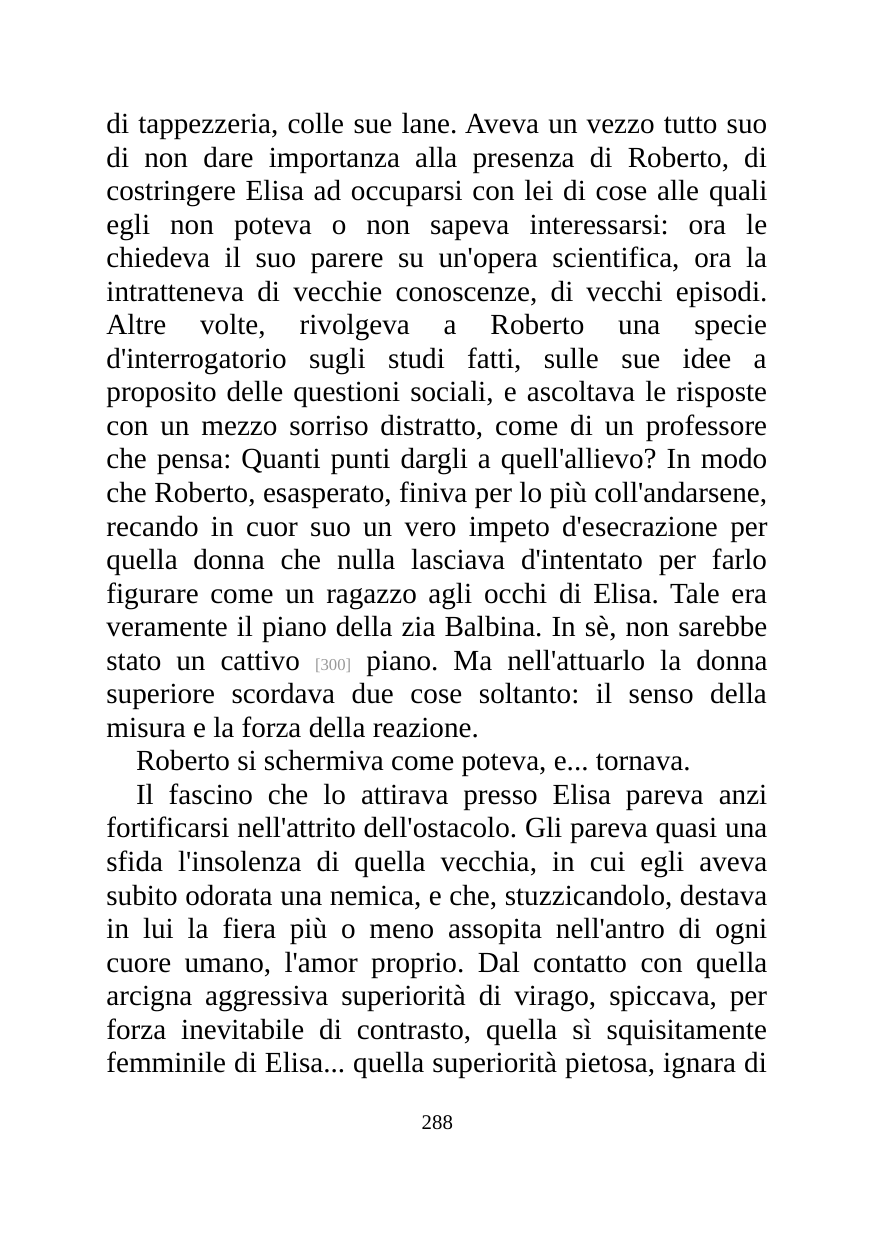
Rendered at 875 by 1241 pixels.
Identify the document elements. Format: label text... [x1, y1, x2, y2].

text Roberto si schermiva come poteva, e... tornava. [106, 743, 768, 777]
text Il fascino che lo attirava presso Elisa pareva anzi fortificarsi nell'attrito dell'ostacolo. Gli pareva quasi una sfida l'insolenza di quella vecchia, in cui egli aveva subito odorata una nemica, e che, stuzzicandolo, destava in lui la fiera più o meno assopita nell'antro di ogni cuore umano, l'amor proprio. Dal contatto con quella arcigna aggressiva superiorità di virago, spiccava, per forza inevitabile di contrasto, quella sì squisitamente femminile di Elisa... quella superiorità pietosa, ignara di [106, 777, 768, 1079]
text di tappezzeria, colle sue lane. Aveva un vezzo tutto suo di non dare importanza alla presenza di Roberto, di costringere Elisa ad occuparsi con lei di cose alle quali egli non poteva o non sapeva interessarsi: ora le chiedeva il suo parere su un'opera scientifica, ora la intratteneva di vecchie conoscenze, di vecchi episodi. Altre volte, rivolgeva a Roberto una specie d'interrogatorio sugli studi fatti, sulle sue idee a proposito delle questioni sociali, e ascoltava le risposte con un mezzo sorriso distratto, come di un professore che pensa: Quanti punti dargli a quell'allievo? In modo che Roberto, esasperato, finiva per lo più coll'andarsene, recando in cuor suo un vero impeto d'esecrazione per quella donna che nulla lasciava d'intentato per farlo figurare come un ragazzo agli occhi di Elisa. Tale era veramente il piano della zia Balbina. In sè, non sarebbe stato un cattivo [300] piano. Ma nell'attuarlo la donna superiore scordava due cose soltanto: il senso della misura e la forza della reazione. [106, 106, 768, 743]
